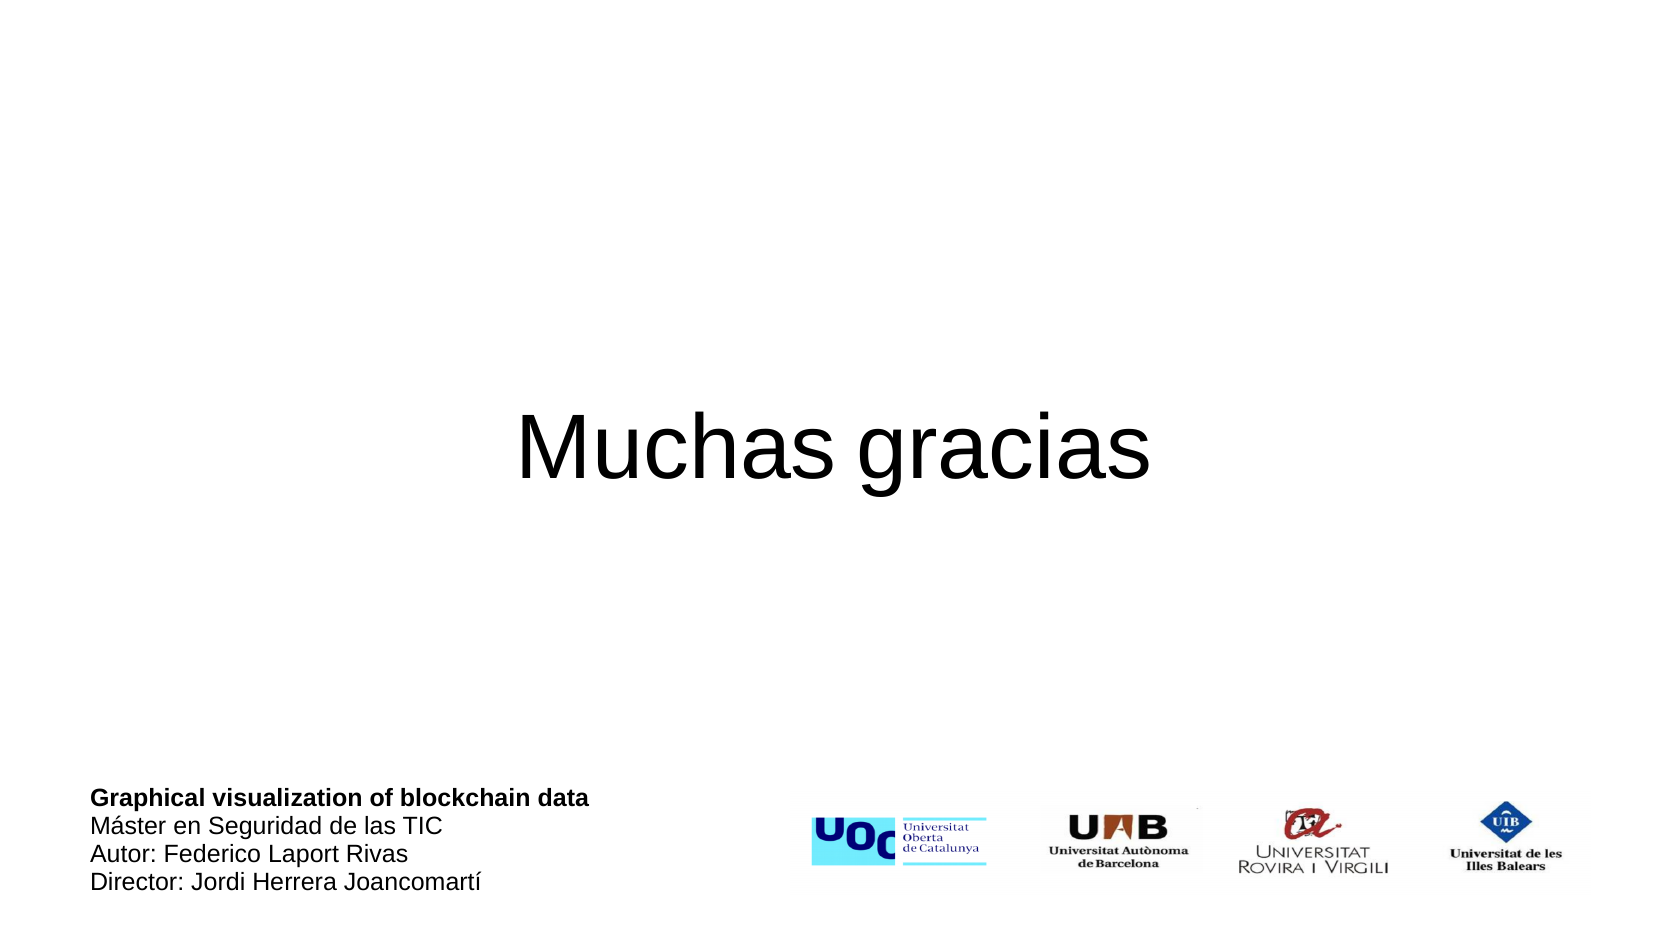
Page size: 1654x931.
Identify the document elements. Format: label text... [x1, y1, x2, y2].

picture [790, 789, 1591, 895]
title Muchas gracias [90, 369, 1579, 526]
text_box Graphical visualization of blockchain data Máster en Seguridad de las TIC Autor: Federico Laport Rivas Director: Jordi Herrera Joancomartí [90, 783, 616, 896]
